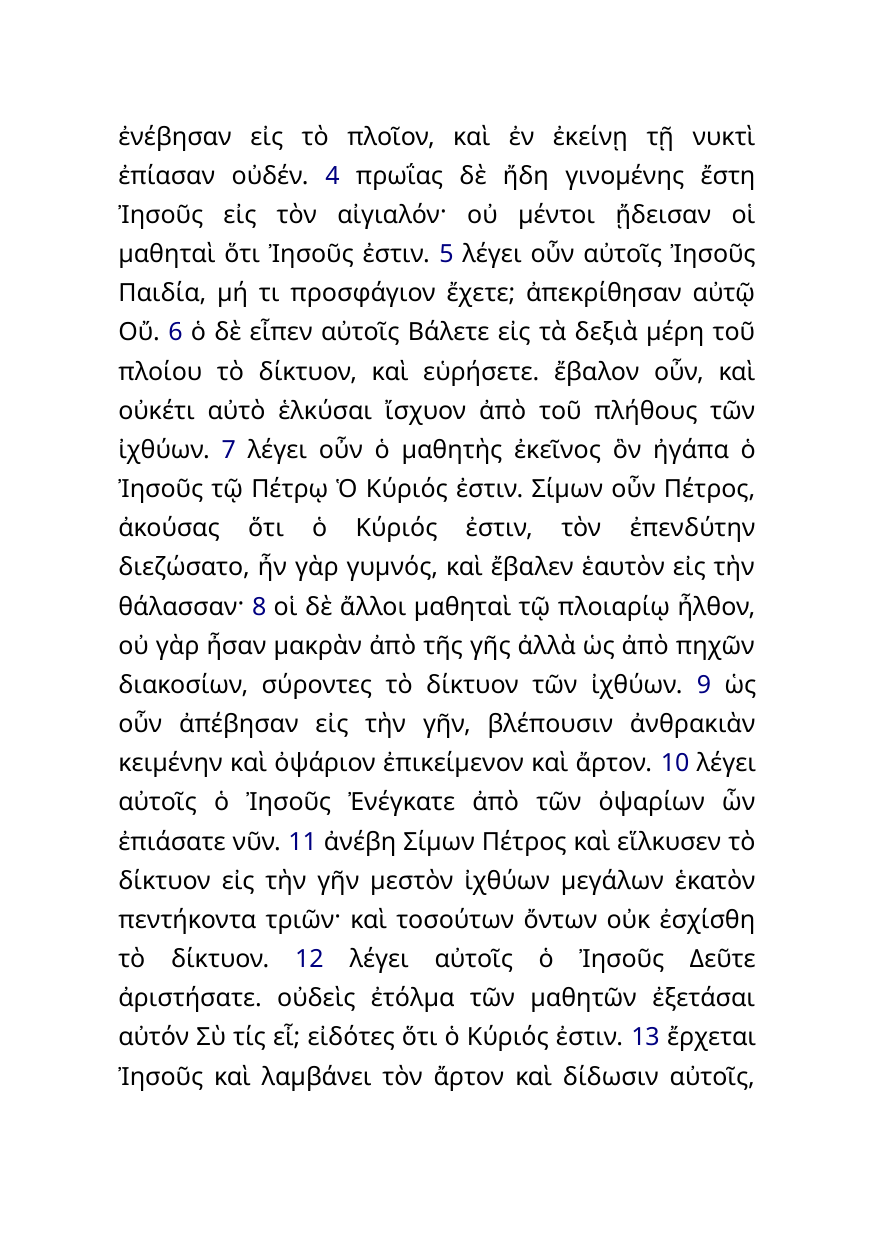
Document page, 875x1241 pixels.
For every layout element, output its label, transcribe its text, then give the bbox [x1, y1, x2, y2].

text ἐνέβησαν εἰς τὸ πλοῖον, καὶ ἐν ἐκείνῃ τῇ νυκτὶ ἐπίασαν οὐδέν. 4 πρωΐας δὲ ἤδη γινομένης ἔστη Ἰησοῦς εἰς τὸν αἰγιαλόν· οὐ μέντοι ᾔδεισαν οἱ μαθηταὶ ὅτι Ἰησοῦς ἐστιν. 5 λέγει οὖν αὐτοῖς Ἰησοῦς Παιδία, μή τι προσφάγιον ἔχετε; ἀπεκρίθησαν αὐτῷ Οὔ. 6 ὁ δὲ εἶπεν αὐτοῖς Βάλετε εἰς τὰ δεξιὰ μέρη τοῦ πλοίου τὸ δίκτυον, καὶ εὑρήσετε. ἔβαλον οὖν, καὶ οὐκέτι αὐτὸ ἑλκύσαι ἴσχυον ἀπὸ τοῦ πλήθους τῶν ἰχθύων. 7 λέγει οὖν ὁ μαθητὴς ἐκεῖνος ὃν ἠγάπα ὁ Ἰησοῦς τῷ Πέτρῳ Ὁ Κύριός ἐστιν. Σίμων οὖν Πέτρος, ἀκούσας ὅτι ὁ Κύριός ἐστιν, τὸν ἐπενδύτην διεζώσατο, ἦν γὰρ γυμνός, καὶ ἔβαλεν ἑαυτὸν εἰς τὴν θάλασσαν· 8 οἱ δὲ ἄλλοι μαθηταὶ τῷ πλοιαρίῳ ἦλθον, οὐ γὰρ ἦσαν μακρὰν ἀπὸ τῆς γῆς ἀλλὰ ὡς ἀπὸ πηχῶν διακοσίων, σύροντες τὸ δίκτυον τῶν ἰχθύων. 9 ὡς οὖν ἀπέβησαν εἰς τὴν γῆν, βλέπουσιν ἀνθρακιὰν κειμένην καὶ ὀψάριον ἐπικείμενον καὶ ἄρτον. 10 λέγει αὐτοῖς ὁ Ἰησοῦς Ἐνέγκατε ἀπὸ τῶν ὀψαρίων ὧν ἐπιάσατε νῦν. 11 ἀνέβη Σίμων Πέτρος καὶ εἵλκυσεν τὸ δίκτυον εἰς τὴν γῆν μεστὸν ἰχθύων μεγάλων ἑκατὸν πεντήκοντα τριῶν· καὶ τοσούτων ὄντων οὐκ ἐσχίσθη τὸ δίκτυον. 12 λέγει αὐτοῖς ὁ Ἰησοῦς Δεῦτε ἀριστήσατε. οὐδεὶς ἐτόλμα τῶν μαθητῶν ἐξετάσαι αὐτόν Σὺ τίς εἶ; εἰδότες ὅτι ὁ Κύριός ἐστιν. 13 ἔρχεται Ἰησοῦς καὶ λαμβάνει τὸν ἄρτον καὶ δίδωσιν αὐτοῖς, [118, 118, 756, 1092]
